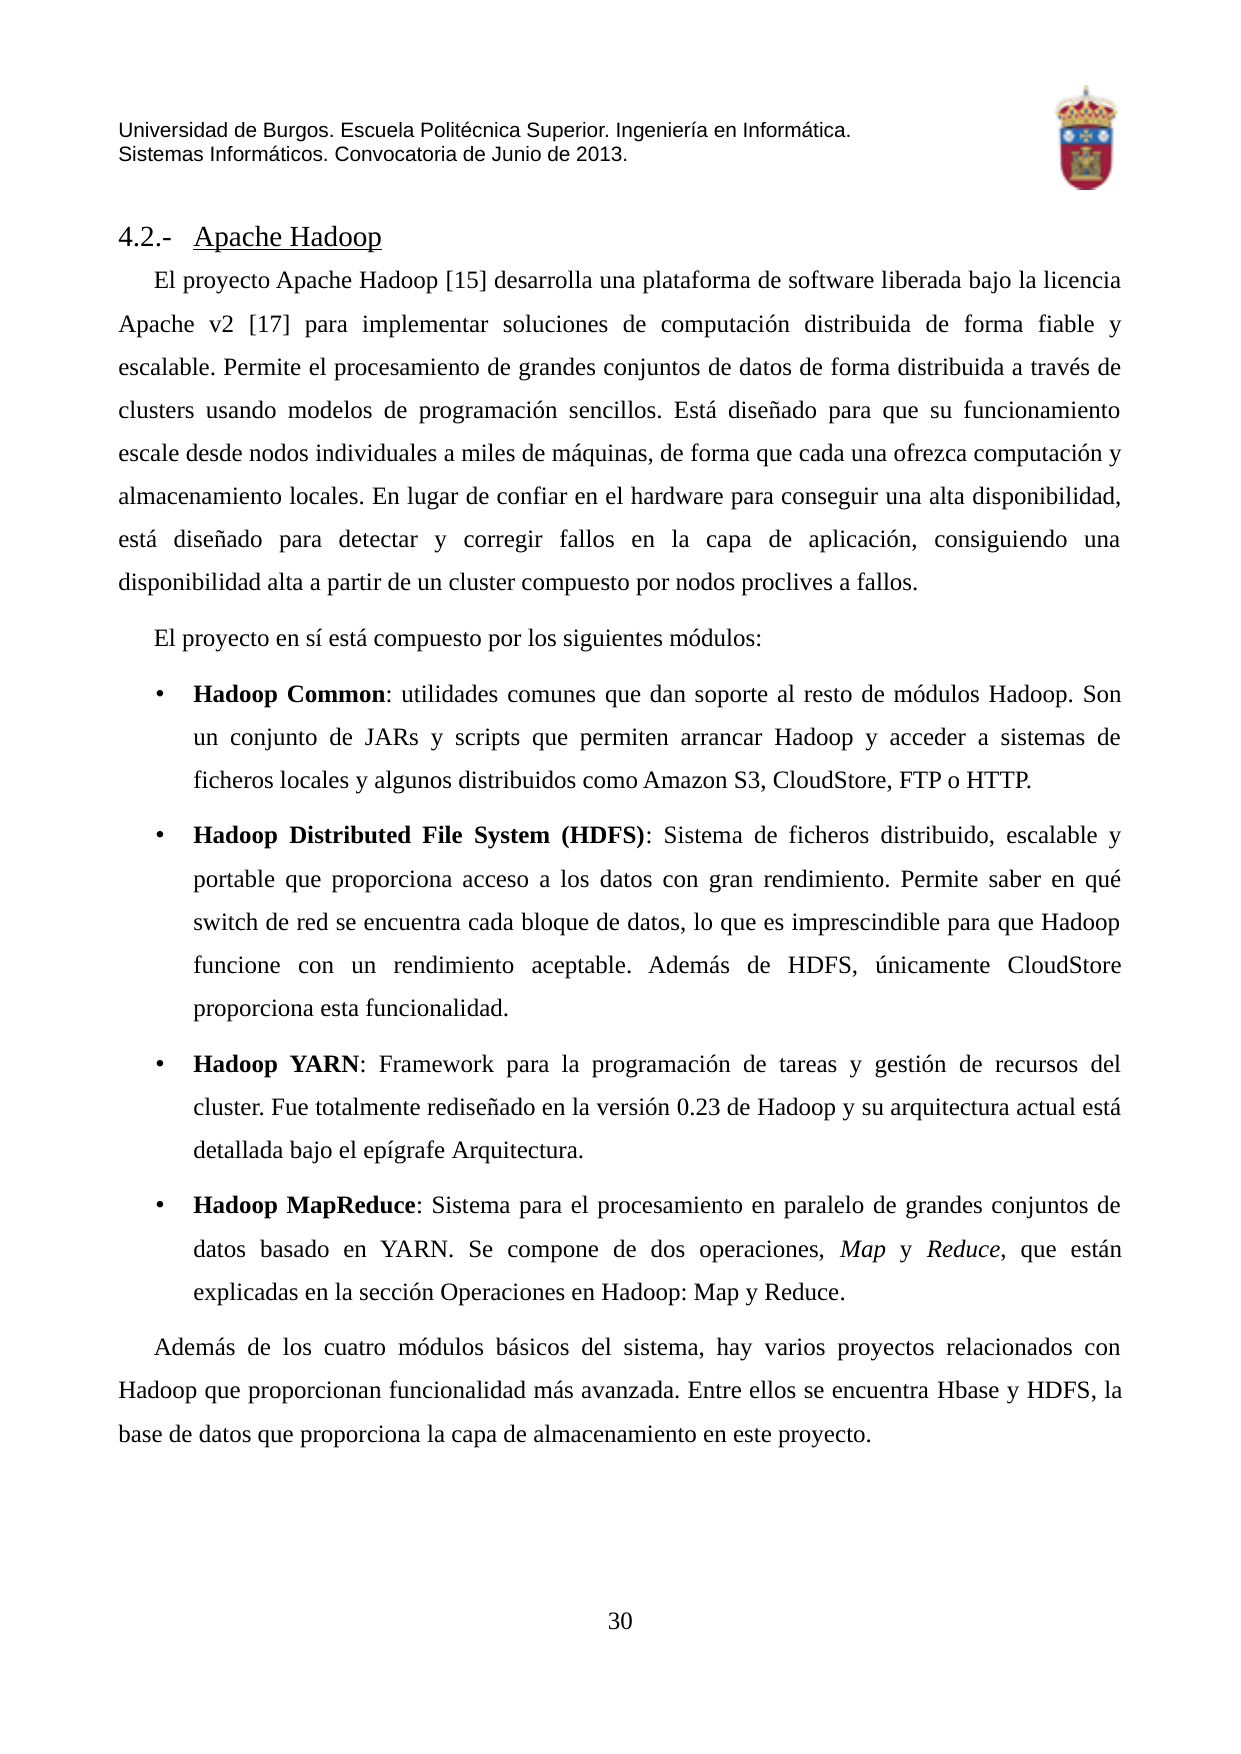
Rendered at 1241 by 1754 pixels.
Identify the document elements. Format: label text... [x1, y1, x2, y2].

list Hadoop Common: utilidades comunes que dan soporte al resto de módulos Hadoop. Son un conjunto de JARs y scripts que permiten arrancar Hadoop y acceder a sistemas de ficheros locales y algunos distribuidos como Amazon S3, CloudStore, FTP o HTTP. [156, 679, 1122, 794]
text El proyecto Apache Hadoop [15] desarrolla una plataforma de software liberada bajo la licencia Apache v2 [17] para implementar soluciones de computación distribuida de forma fiable y escalable. Permite el procesamiento de grandes conjuntos de datos de forma distribuida a través de clusters usando modelos de programación sencillos. Está diseñado para que su funcionamiento escale desde nodos individuales a miles de máquinas, de forma que cada una ofrezca computación y almacenamiento locales. En lugar de confiar en el hardware para conseguir una alta disponibilidad, está diseñado para detectar y corregir fallos en la capa de aplicación, consiguiendo una disponibilidad alta a partir de un cluster compuesto por nodos proclives a fallos. [118, 266, 1122, 596]
text El proyecto en sí está compuesto por los siguientes módulos: [118, 623, 1122, 652]
list Hadoop Distributed File System (HDFS): Sistema de ficheros distribuido, escalable y portable que proporciona acceso a los datos con gran rendimiento. Permite saber en qué switch de red se encuentra cada bloque de datos, lo que es imprescindible para que Hadoop funcione con un rendimiento aceptable. Además de HDFS, únicamente CloudStore proporciona esta funcionalidad. [156, 821, 1122, 1022]
text Además de los cuatro módulos básicos del sistema, hay varios proyectos relacionados con Hadoop que proporcionan funcionalidad más avanzada. Entre ellos se encuentra Hbase y HDFS, la base de datos que proporciona la capa de almacenamiento en este proyecto. [118, 1332, 1122, 1447]
list Hadoop MapReduce: Sistema para el procesamiento en paralelo de grandes conjuntos de datos basado en YARN. Se compone de dos operaciones, Map y Reduce, que están explicadas en la sección Operaciones en Hadoop: Map y Reduce. [156, 1191, 1122, 1306]
list Hadoop YARN: Framework para la programación de tareas y gestión de recursos del cluster. Fue totalmente rediseñado en la versión 0.23 de Hadoop y su arquitectura actual está detallada bajo el epígrafe Arquitectura. [156, 1049, 1122, 1164]
subtitle Apache Hadoop [118, 219, 1122, 253]
picture [1053, 85, 1120, 190]
